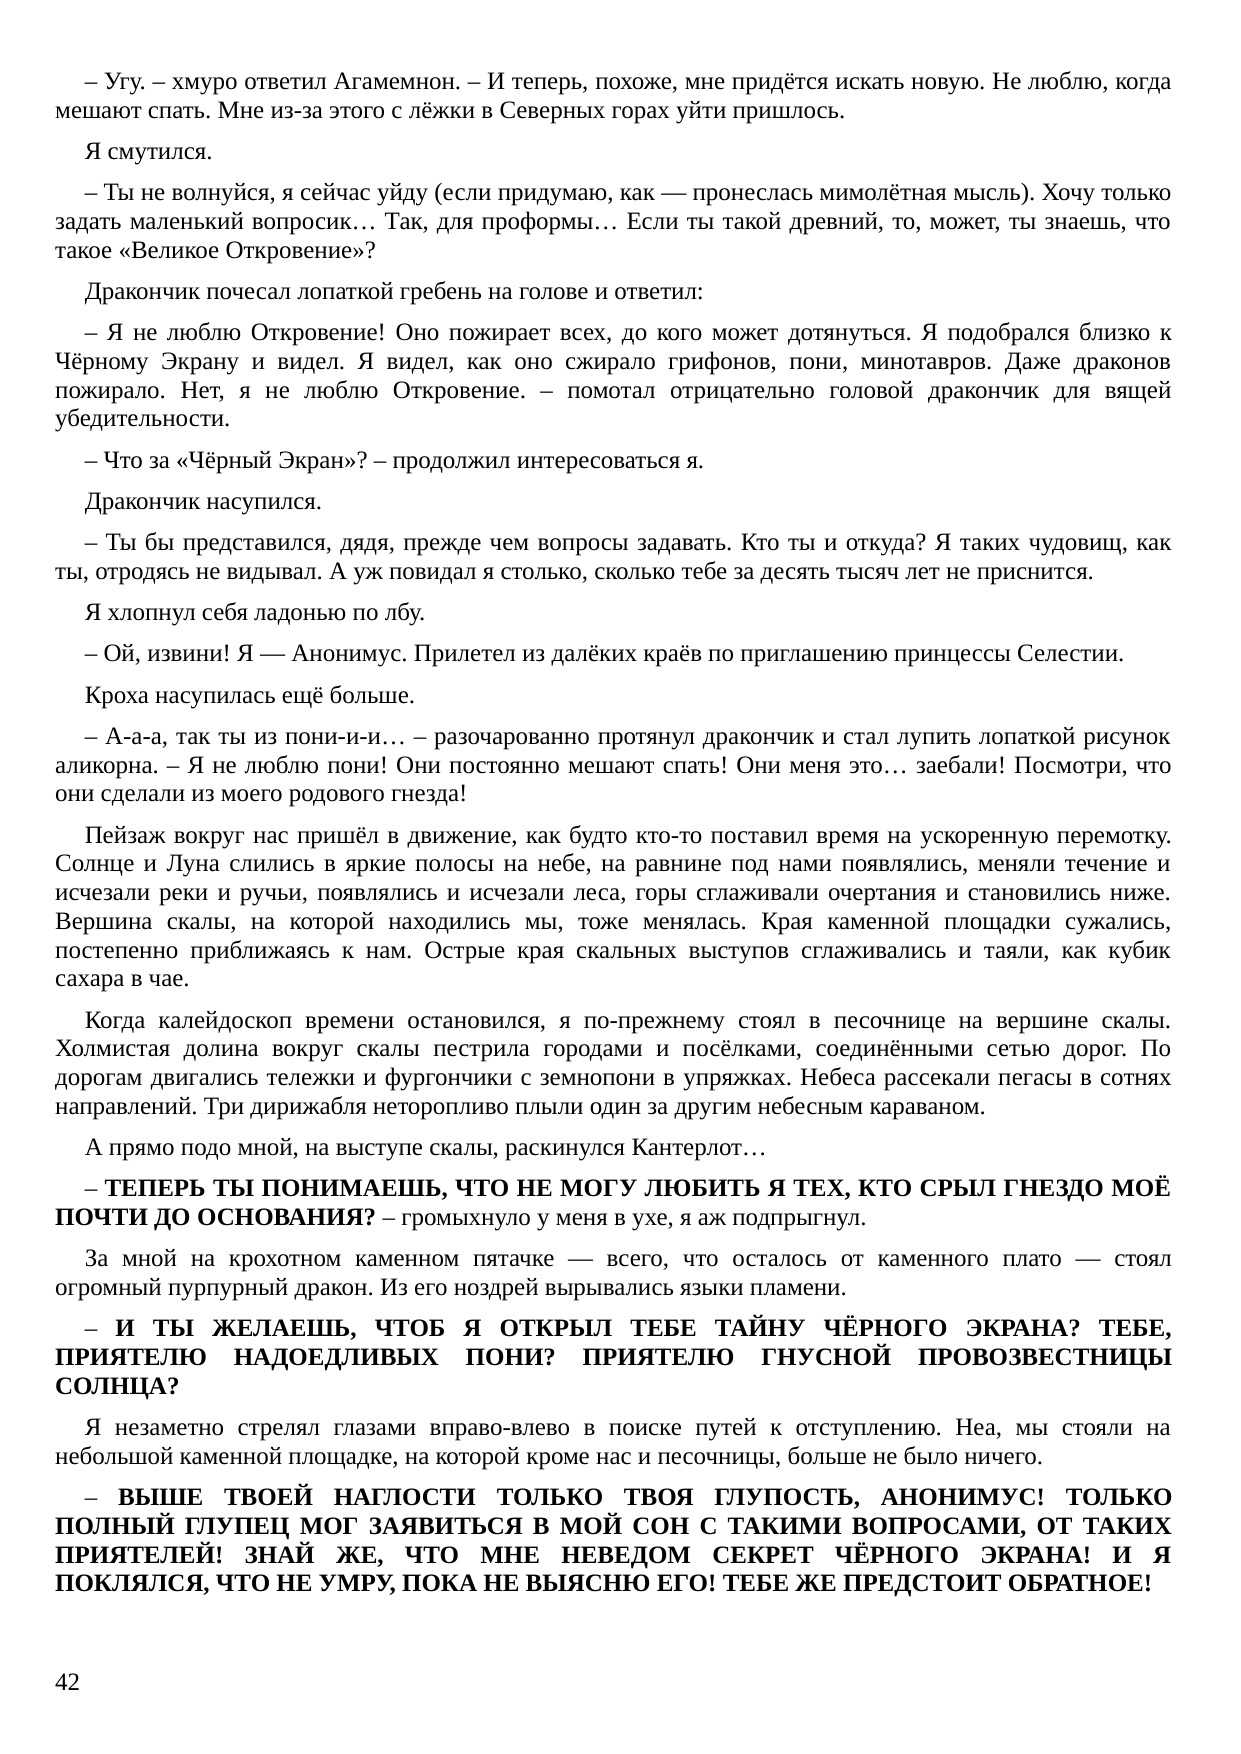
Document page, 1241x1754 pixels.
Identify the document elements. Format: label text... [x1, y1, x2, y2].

text За мной на крохотном каменном пятачке — всего, что осталось от каменного плато — стоял огромный пурпурный дракон. Из его ноздрей вырывались языки пламени. [55, 1243, 1173, 1301]
text Я смутился. [55, 136, 1173, 165]
text – ВЫШЕ ТВОЕЙ НАГЛОСТИ ТОЛЬКО ТВОЯ ГЛУПОСТЬ, АНОНИМУС! ТОЛЬКО ПОЛНЫЙ ГЛУПЕЦ МОГ ЗАЯВИТЬСЯ В МОЙ СОН С ТАКИМИ ВОПРОСАМИ, ОТ ТАКИХ ПРИЯТЕЛЕЙ! ЗНАЙ ЖЕ, ЧТО МНЕ НЕВЕДОМ СЕКРЕТ ЧЁРНОГО ЭКРАНА! И Я ПОКЛЯЛСЯ, ЧТО НЕ УМРУ, ПОКА НЕ ВЫЯСНЮ ЕГО! ТЕБЕ ЖЕ ПРЕДСТОИТ ОБРАТНОЕ! [55, 1482, 1173, 1597]
text – Я не люблю Откровение! Оно пожирает всех, до кого может дотянуться. Я подобрался близко к Чёрному Экрану и видел. Я видел, как оно сжирало грифонов, пони, минотавров. Даже драконов пожирало. Нет, я не люблю Откровение. – помотал отрицательно головой дракончик для вящей убедительности. [55, 317, 1173, 432]
text Дракончик почесал лопаткой гребень на голове и ответил: [55, 276, 1173, 305]
text Я хлопнул себя ладонью по лбу. [55, 597, 1173, 626]
text Пейзаж вокруг нас пришёл в движение, как будто кто-то поставил время на ускоренную перемотку. Солнце и Луна слились в яркие полосы на небе, на равнине под нами появлялись, меняли течение и исчезали реки и ручьи, появлялись и исчезали леса, горы сглаживали очертания и становились ниже. Вершина скалы, на которой находились мы, тоже менялась. Края каменной площадки сужались, постепенно приближаясь к нам. Острые края скальных выступов сглаживались и таяли, как кубик сахара в чае. [55, 820, 1173, 992]
text А прямо подо мной, на выступе скалы, раскинулся Кантерлот… [55, 1132, 1173, 1161]
text – Ты не волнуйся, я сейчас уйду (если придумаю, как — пронеслась мимолётная мысль). Хочу только задать маленький вопросик… Так, для проформы… Если ты такой древний, то, может, ты знаешь, что такое «Великое Откровение»? [55, 177, 1173, 263]
text – И ТЫ ЖЕЛАЕШЬ, ЧТОБ Я ОТКРЫЛ ТЕБЕ ТАЙНУ ЧЁРНОГО ЭКРАНА? ТЕБЕ, ПРИЯТЕЛЮ НАДОЕДЛИВЫХ ПОНИ? ПРИЯТЕЛЮ ГНУСНОЙ ПРОВОЗВЕСТНИЦЫ СОЛНЦА? [55, 1313, 1173, 1400]
text Кроха насупилась ещё больше. [55, 680, 1173, 708]
text – Ты бы представился, дядя, прежде чем вопросы задавать. Кто ты и откуда? Я таких чудовищ, как ты, отродясь не видывал. А уж повидал я столько, сколько тебе за десять тысяч лет не приснится. [55, 527, 1173, 585]
text – А-а-а, так ты из пони-и-и… – разочарованно протянул дракончик и стал лупить лопаткой рисунок аликорна. – Я не люблю пони! Они постоянно мешают спать! Они меня это… заебали! Посмотри, что они сделали из моего родового гнезда! [55, 721, 1173, 807]
text – Ой, извини! Я — Анонимус. Прилетел из далёких краёв по приглашению принцессы Селестии. [55, 638, 1173, 667]
text Дракончик насупился. [55, 486, 1173, 515]
text Я незаметно стрелял глазами вправо-влево в поиске путей к отступлению. Неа, мы стояли на небольшой каменной площадке, на которой кроме нас и песочницы, больше не было ничего. [55, 1412, 1173, 1470]
text – ТЕПЕРЬ ТЫ ПОНИМАЕШЬ, ЧТО НЕ МОГУ ЛЮБИТЬ Я ТЕХ, КТО СРЫЛ ГНЕЗДО МОЁ ПОЧТИ ДО ОСНОВАНИЯ? – громыхнуло у меня в ухе, я аж подпрыгнул. [55, 1173, 1173, 1231]
text – Угу. – хмуро ответил Агамемнон. – И теперь, похоже, мне придётся искать новую. Не люблю, когда мешают спать. Мне из-за этого с лёжки в Северных горах уйти пришлось. [55, 66, 1173, 123]
text – Что за «Чёрный Экран»? – продолжил интересоваться я. [55, 445, 1173, 473]
text Когда калейдоскоп времени остановился, я по-прежнему стоял в песочнице на вершине скалы. Холмистая долина вокруг скалы пестрила городами и посёлками, соединёнными сетью дорог. По дорогам двигались тележки и фургончики с земнопони в упряжках. Небеса рассекали пегасы в сотнях направлений. Три дирижабля неторопливо плыли один за другим небесным караваном. [55, 1005, 1173, 1120]
